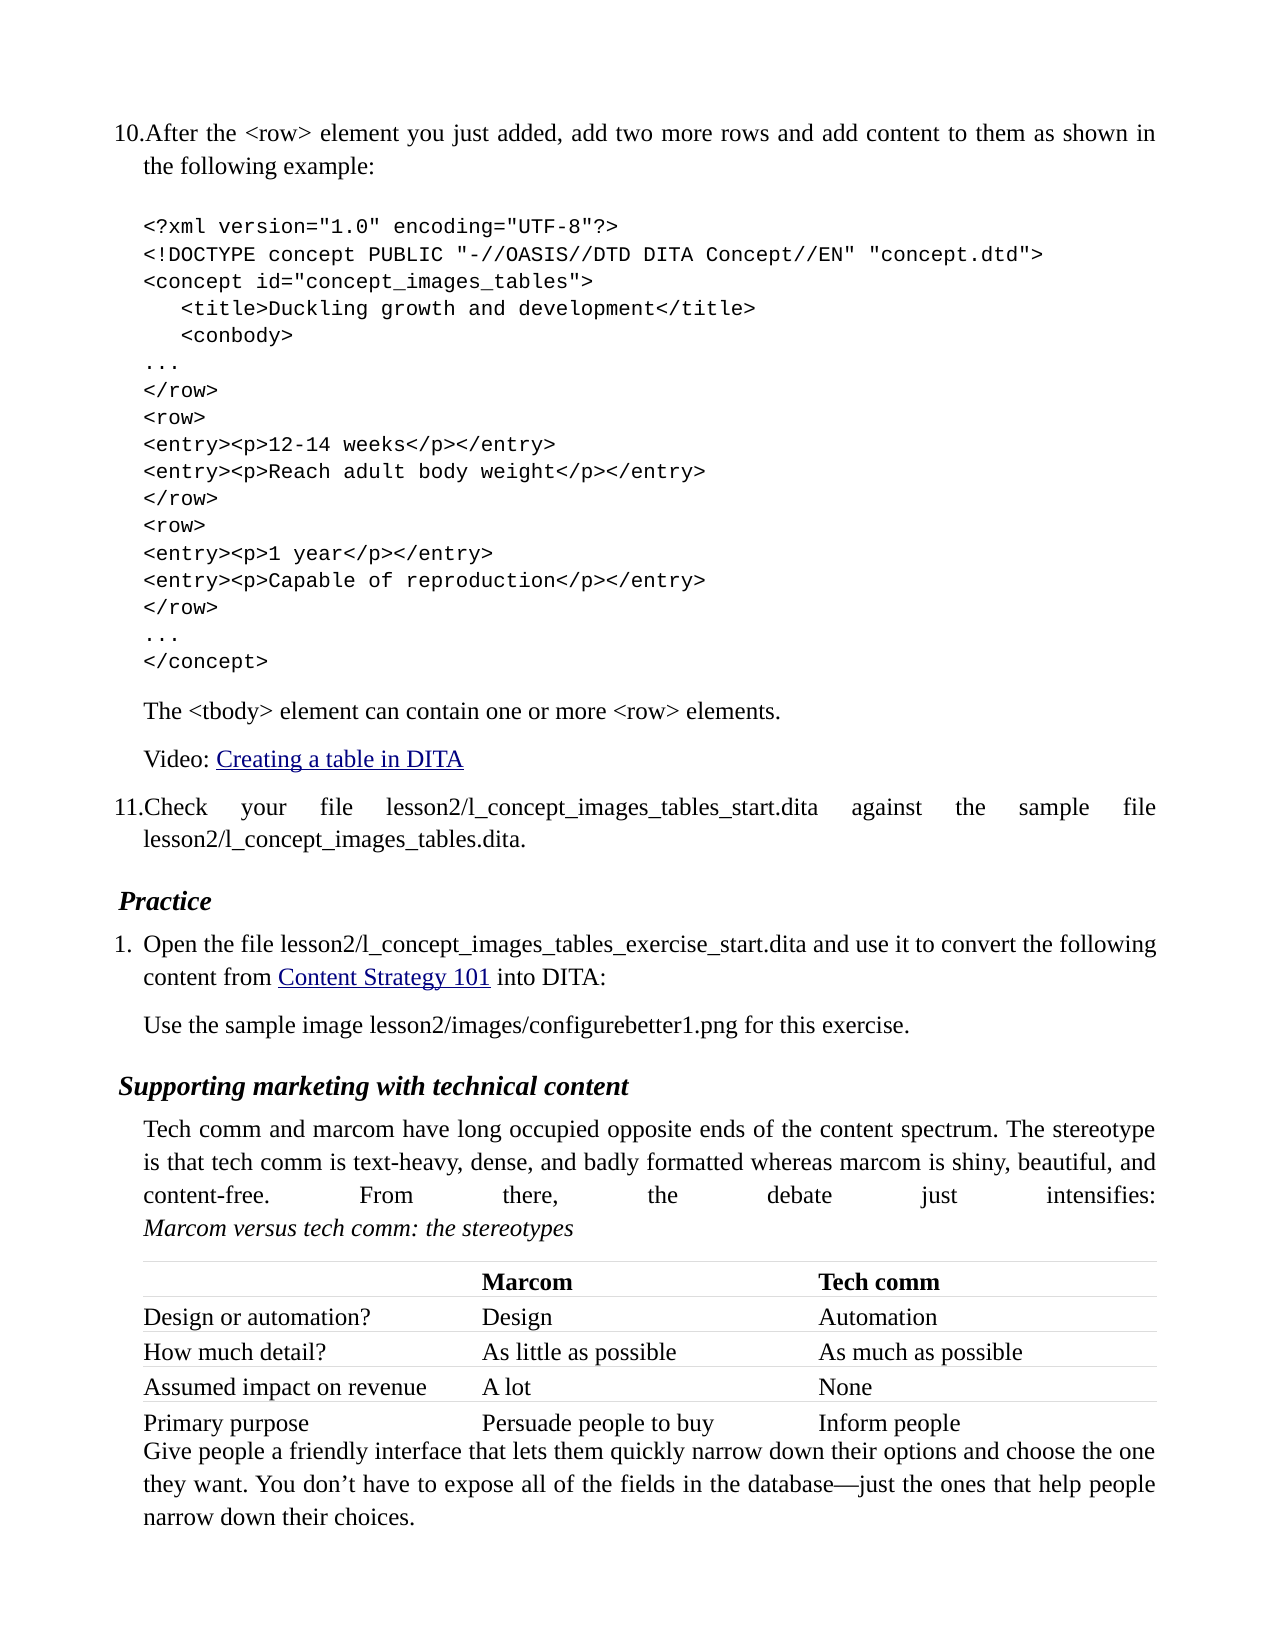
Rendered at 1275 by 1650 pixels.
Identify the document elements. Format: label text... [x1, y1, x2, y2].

list Use the sample image lesson2/images/configurebetter1.png for this exercise. [118, 1010, 1157, 1038]
table_cell A lot [482, 1367, 818, 1401]
subtitle Supporting marketing with technical content [118, 1070, 1157, 1102]
table_header [143, 1262, 482, 1296]
list Give people a friendly interface that lets them quickly narrow down their options and choose the one they want. You don’t have to expose all of the fields in the database—just the ones that help people narrow down their choices. [118, 1436, 1157, 1531]
table_cell Assumed impact on revenue [143, 1367, 482, 1401]
table_cell Design or automation? [143, 1297, 482, 1331]
list The <tbody> element can contain one or more <row> elements. [118, 696, 1157, 725]
list After the <row> element you just added, add two more rows and add content to them as shown in the following example: [118, 118, 1157, 180]
list Open the file lesson2/l_concept_images_tables_exercise_start.dita and use it to convert the following content from Content Strategy 101 into DITA: [118, 929, 1157, 991]
table_cell How much detail? [143, 1332, 482, 1366]
subtitle Practice [118, 885, 1157, 917]
table_cell As little as possible [482, 1332, 818, 1366]
list Tech comm and marcom have long occupied opposite ends of the content spectrum. The stereotype is that tech comm is text-heavy, dense, and badly formatted whereas marcom is shiny, beautiful, and content-free. From there, the debate just intensifies: Marcom versus tech comm: the stereotypes [118, 1114, 1157, 1242]
table_cell Persuade people to buy [482, 1402, 818, 1436]
table_cell None [818, 1367, 1157, 1401]
table_cell Inform people [818, 1402, 1157, 1436]
table_header Marcom [482, 1262, 818, 1296]
table_cell Automation [818, 1297, 1157, 1331]
table_cell Primary purpose [143, 1402, 482, 1436]
list Video: Creating a table in DITA [118, 744, 1157, 773]
list Check your file lesson2/l_concept_images_tables_start.dita against the sample file lesson2/l_concept_images_tables.dita. [118, 792, 1157, 853]
list <?xml version="1.0" encoding="UTF-8"?> <!DOCTYPE concept PUBLIC "-//OASIS//DTD DITA Concept//EN" "concept.dtd"> <concept id="concept_images_tables"> <title>Duckling growth and development</title> <conbody> ... </row> <row> <entry><p>12-14 weeks</p></entry> <entry><p>Reach adult body weight</p></entry> </row> <row> <entry><p>1 year</p></entry> <entry><p>Capable of reproduction</p></entry> </row> ... </concept> [118, 216, 1157, 675]
table_cell Design [482, 1297, 818, 1331]
table_cell As much as possible [818, 1332, 1157, 1366]
table_header Tech comm [818, 1262, 1157, 1296]
